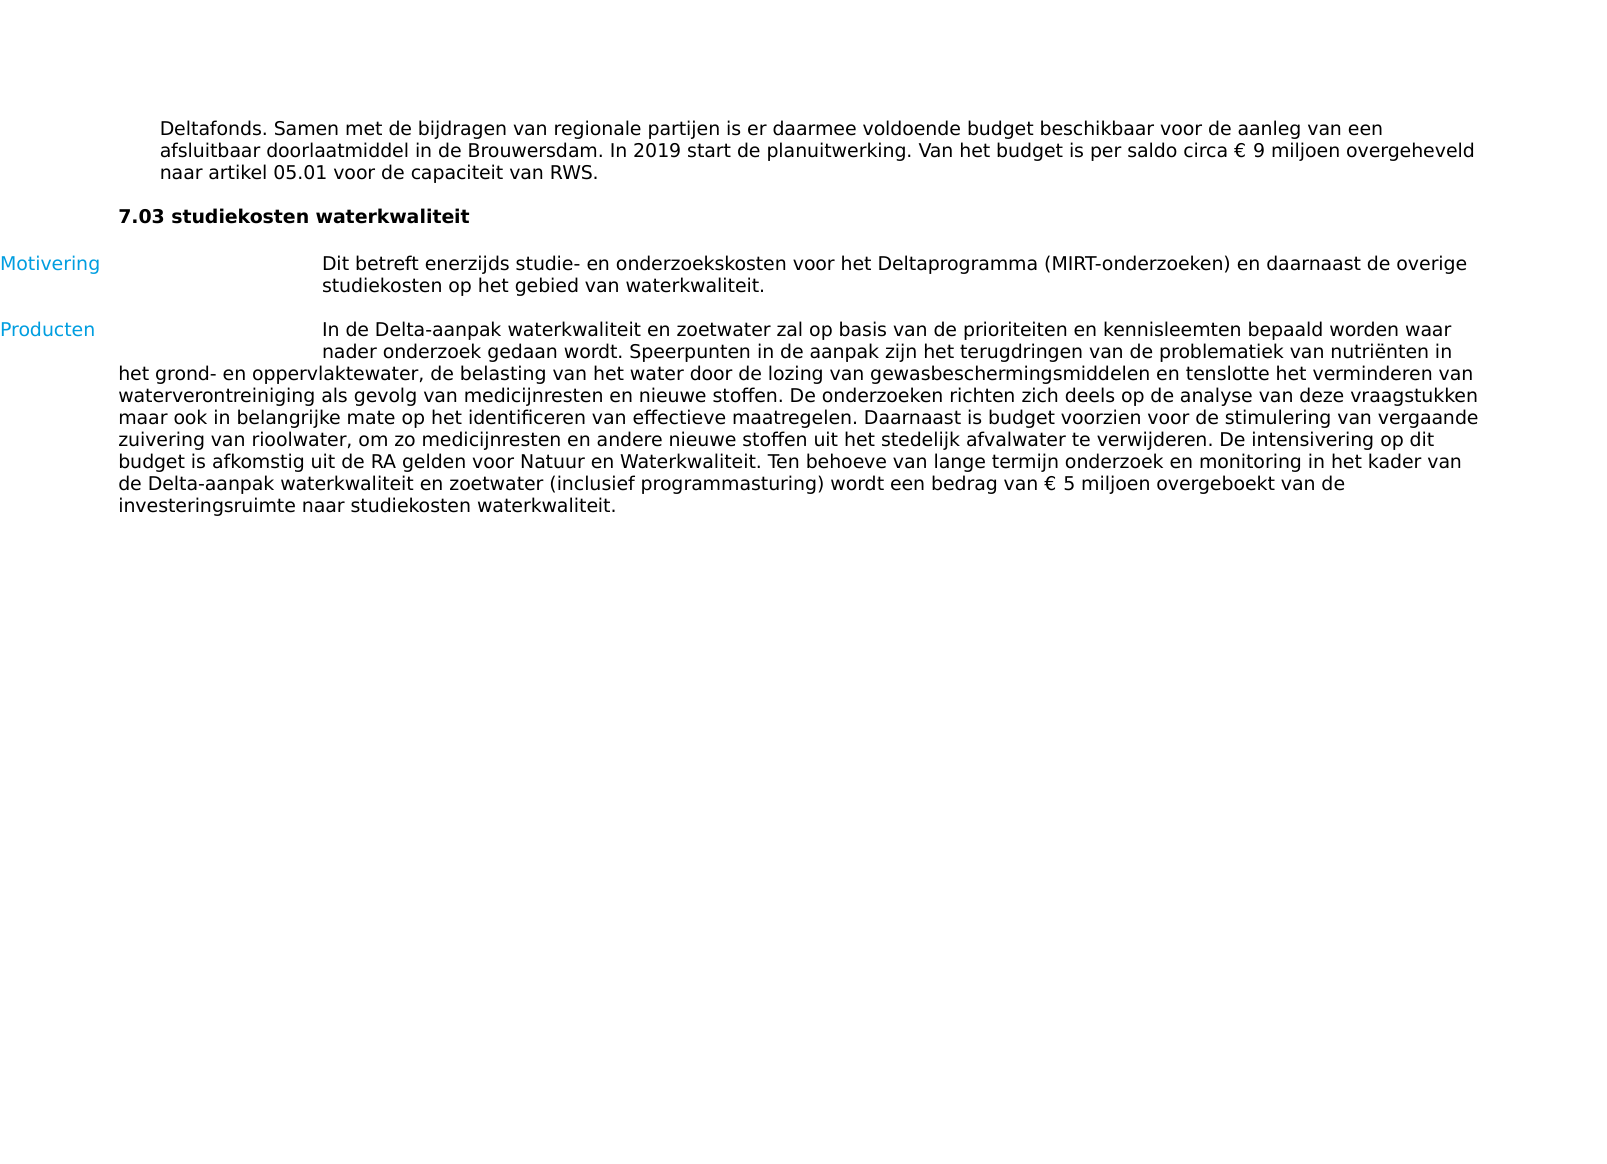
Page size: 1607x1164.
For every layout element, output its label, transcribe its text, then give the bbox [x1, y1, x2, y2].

text Motivering [0, 253, 322, 275]
text Deltafonds. Samen met de bijdragen van regionale partijen is er daarmee voldoende budget beschikbaar voor de aanleg van een afsluitbaar doorlaatmiddel in de Brouwersdam. In 2019 start de planuitwerking. Van het budget is per saldo circa € 9 miljoen overgeheveld naar artikel 05.01 voor de capaciteit van RWS. [118, 118, 1488, 184]
text In de Delta-aanpak waterkwaliteit en zoetwater zal op basis van de prioriteiten en kennisleemten bepaald worden waar nader onderzoek gedaan wordt. Speerpunten in de aanpak zijn het terugdringen van de problematiek van nutriënten in het grond- en oppervlaktewater, de belasting van het water door de lozing van gewasbeschermingsmiddelen en tenslotte het verminderen van waterverontreiniging als gevolg van medicijnresten en nieuwe stoffen. De onderzoeken richten zich deels op de analyse van deze vraagstukken maar ook in belangrijke mate op het identificeren van effectieve maatregelen. Daarnaast is budget voorzien voor de stimulering van vergaande zuivering van rioolwater, om zo medicijnresten en andere nieuwe stoffen uit het stedelijk afvalwater te verwijderen. De intensivering op dit budget is afkomstig uit de RA gelden voor Natuur en Waterkwaliteit. Ten behoeve van lange termijn onderzoek en monitoring in het kader van de Delta-aanpak waterkwaliteit en zoetwater (inclusief programmasturing) wordt een bedrag van € 5 miljoen overgeboekt van de investeringsruimte naar studiekosten waterkwaliteit. [0, 319, 1488, 517]
text Producten [0, 319, 322, 341]
text Dit betreft enerzijds studie- en onderzoekskosten voor het Deltaprogramma (MIRT-onderzoeken) en daarnaast de overige studiekosten op het gebied van waterkwaliteit. [0, 253, 1488, 297]
subtitle 7.03 studiekosten waterkwaliteit [118, 206, 1488, 228]
